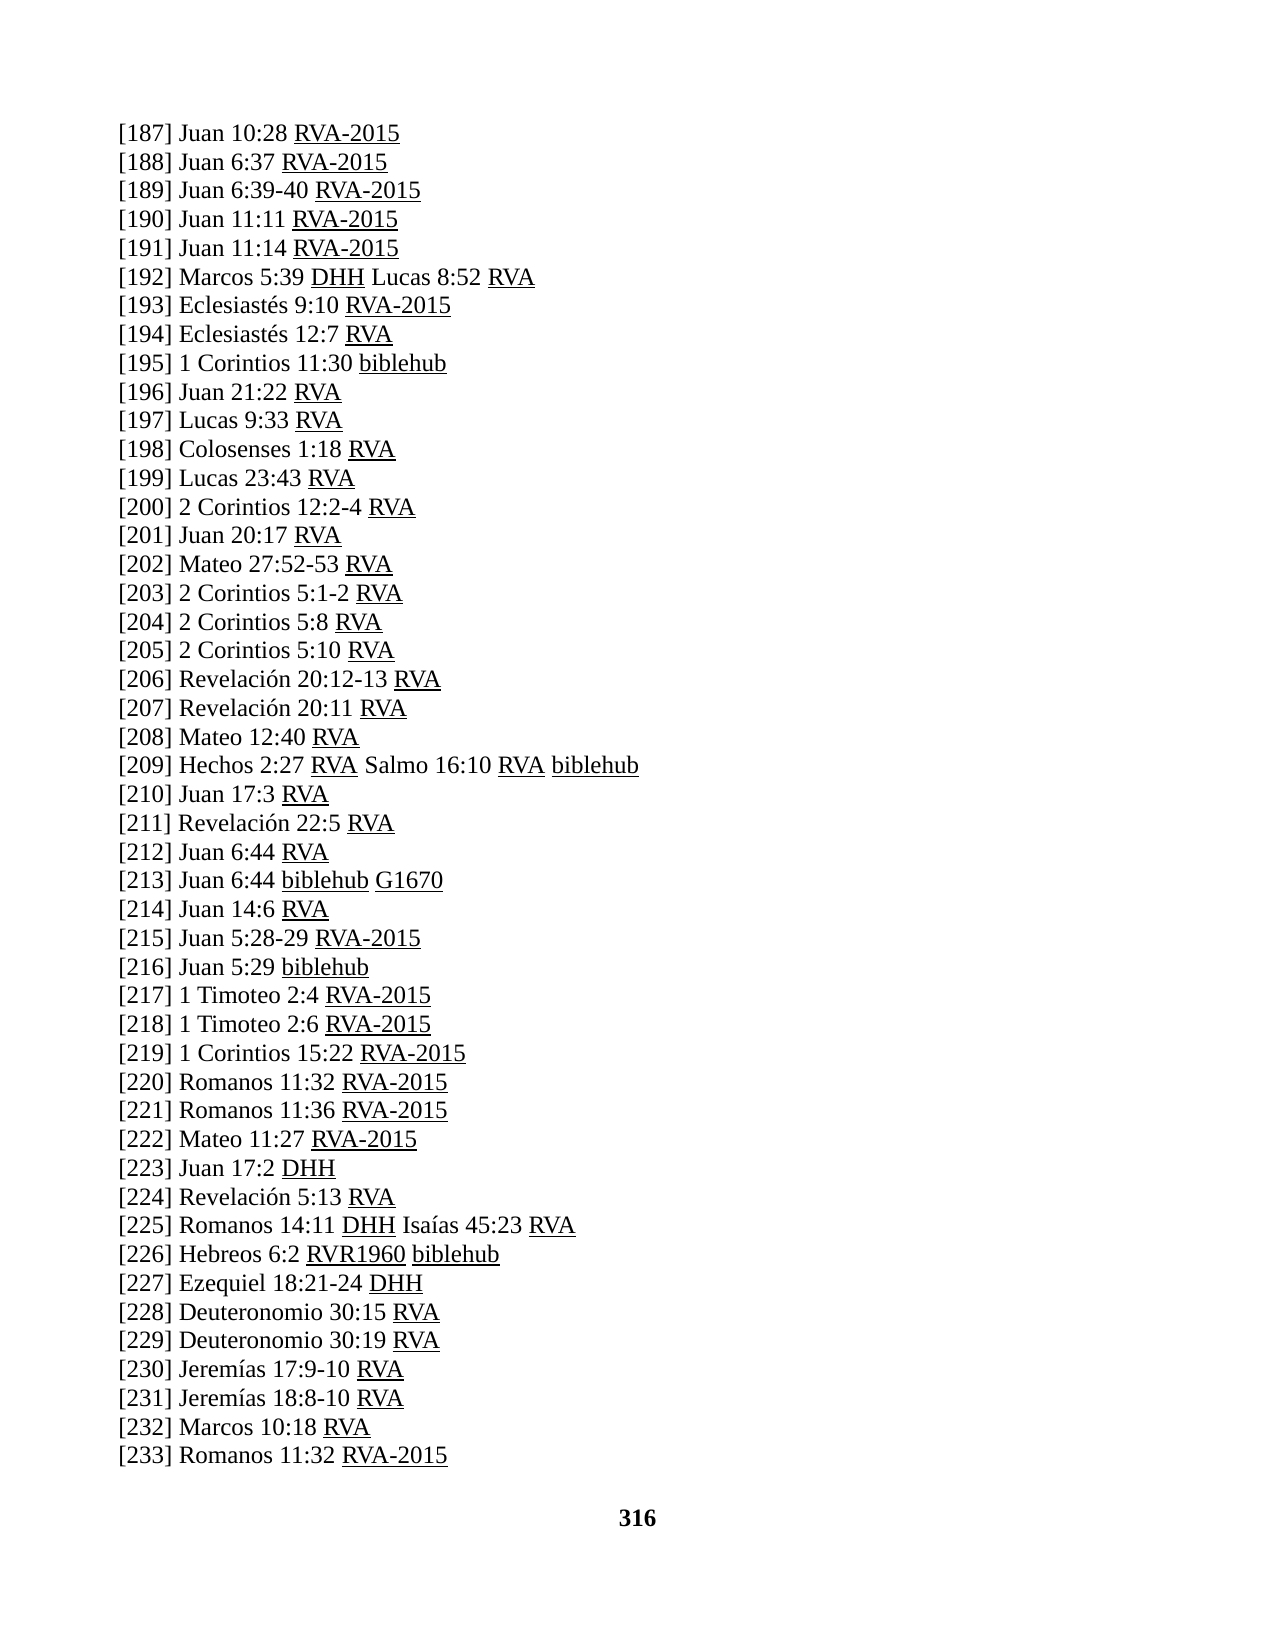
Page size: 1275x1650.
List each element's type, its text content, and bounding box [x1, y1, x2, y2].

text Romanos 14:11 DHH Isaías 45:23 RVA [118, 1211, 1157, 1239]
text 1 Corintios 11:30 biblehub [118, 348, 1157, 377]
text Eclesiastés 9:10 RVA-2015 [118, 291, 1157, 319]
text Juan 20:17 RVA [118, 521, 1157, 549]
text 1 Timoteo 2:4 RVA-2015 [118, 981, 1157, 1009]
text Juan 10:28 RVA-2015 [118, 118, 1157, 147]
text Hebreos 6:2 RVR1960 biblehub [118, 1239, 1157, 1268]
text Deuteronomio 30:15 RVA [118, 1297, 1157, 1326]
text Juan 6:37 RVA-2015 [118, 147, 1157, 176]
text Romanos 11:32 RVA-2015 [118, 1441, 1157, 1469]
text Romanos 11:36 RVA-2015 [118, 1096, 1157, 1124]
text Mateo 27:52-53 RVA [118, 549, 1157, 578]
text Romanos 11:32 RVA-2015 [118, 1067, 1157, 1096]
text 2 Corintios 5:8 RVA [118, 607, 1157, 636]
text 2 Corintios 5:10 RVA [118, 636, 1157, 664]
text 1 Corintios 15:22 RVA-2015 [118, 1038, 1157, 1067]
text Juan 17:3 RVA [118, 779, 1157, 808]
text 2 Corintios 5:1-2 RVA [118, 578, 1157, 607]
text Lucas 23:43 RVA [118, 463, 1157, 492]
text Juan 21:22 RVA [118, 377, 1157, 406]
text 2 Corintios 12:2-4 RVA [118, 492, 1157, 521]
text Ezequiel 18:21-24 DHH [118, 1268, 1157, 1297]
text Mateo 11:27 RVA-2015 [118, 1124, 1157, 1153]
text Juan 5:28-29 RVA-2015 [118, 923, 1157, 952]
text Juan 6:39-40 RVA-2015 [118, 176, 1157, 204]
text Lucas 9:33 RVA [118, 406, 1157, 434]
text Eclesiastés 12:7 RVA [118, 319, 1157, 348]
text Revelación 5:13 RVA [118, 1182, 1157, 1211]
text Juan 11:14 RVA-2015 [118, 233, 1157, 262]
text Revelación 22:5 RVA [118, 808, 1157, 837]
text Revelación 20:12-13 RVA [118, 664, 1157, 693]
text Mateo 12:40 RVA [118, 722, 1157, 751]
text Juan 11:11 RVA-2015 [118, 204, 1157, 233]
text Deuteronomio 30:19 RVA [118, 1326, 1157, 1354]
text Colosenses 1:18 RVA [118, 434, 1157, 463]
text Juan 6:44 RVA [118, 837, 1157, 866]
text Jeremías 18:8-10 RVA [118, 1383, 1157, 1412]
text Jeremías 17:9-10 RVA [118, 1354, 1157, 1383]
text Revelación 20:11 RVA [118, 693, 1157, 722]
text Juan 6:44 biblehub G1670 [118, 866, 1157, 894]
text 1 Timoteo 2:6 RVA-2015 [118, 1009, 1157, 1038]
text Juan 17:2 DHH [118, 1153, 1157, 1182]
text Juan 14:6 RVA [118, 894, 1157, 923]
text Marcos 5:39 DHH Lucas 8:52 RVA [118, 262, 1157, 291]
text Marcos 10:18 RVA [118, 1412, 1157, 1441]
text Hechos 2:27 RVA Salmo 16:10 RVA biblehub [118, 751, 1157, 779]
text Juan 5:29 biblehub [118, 952, 1157, 981]
